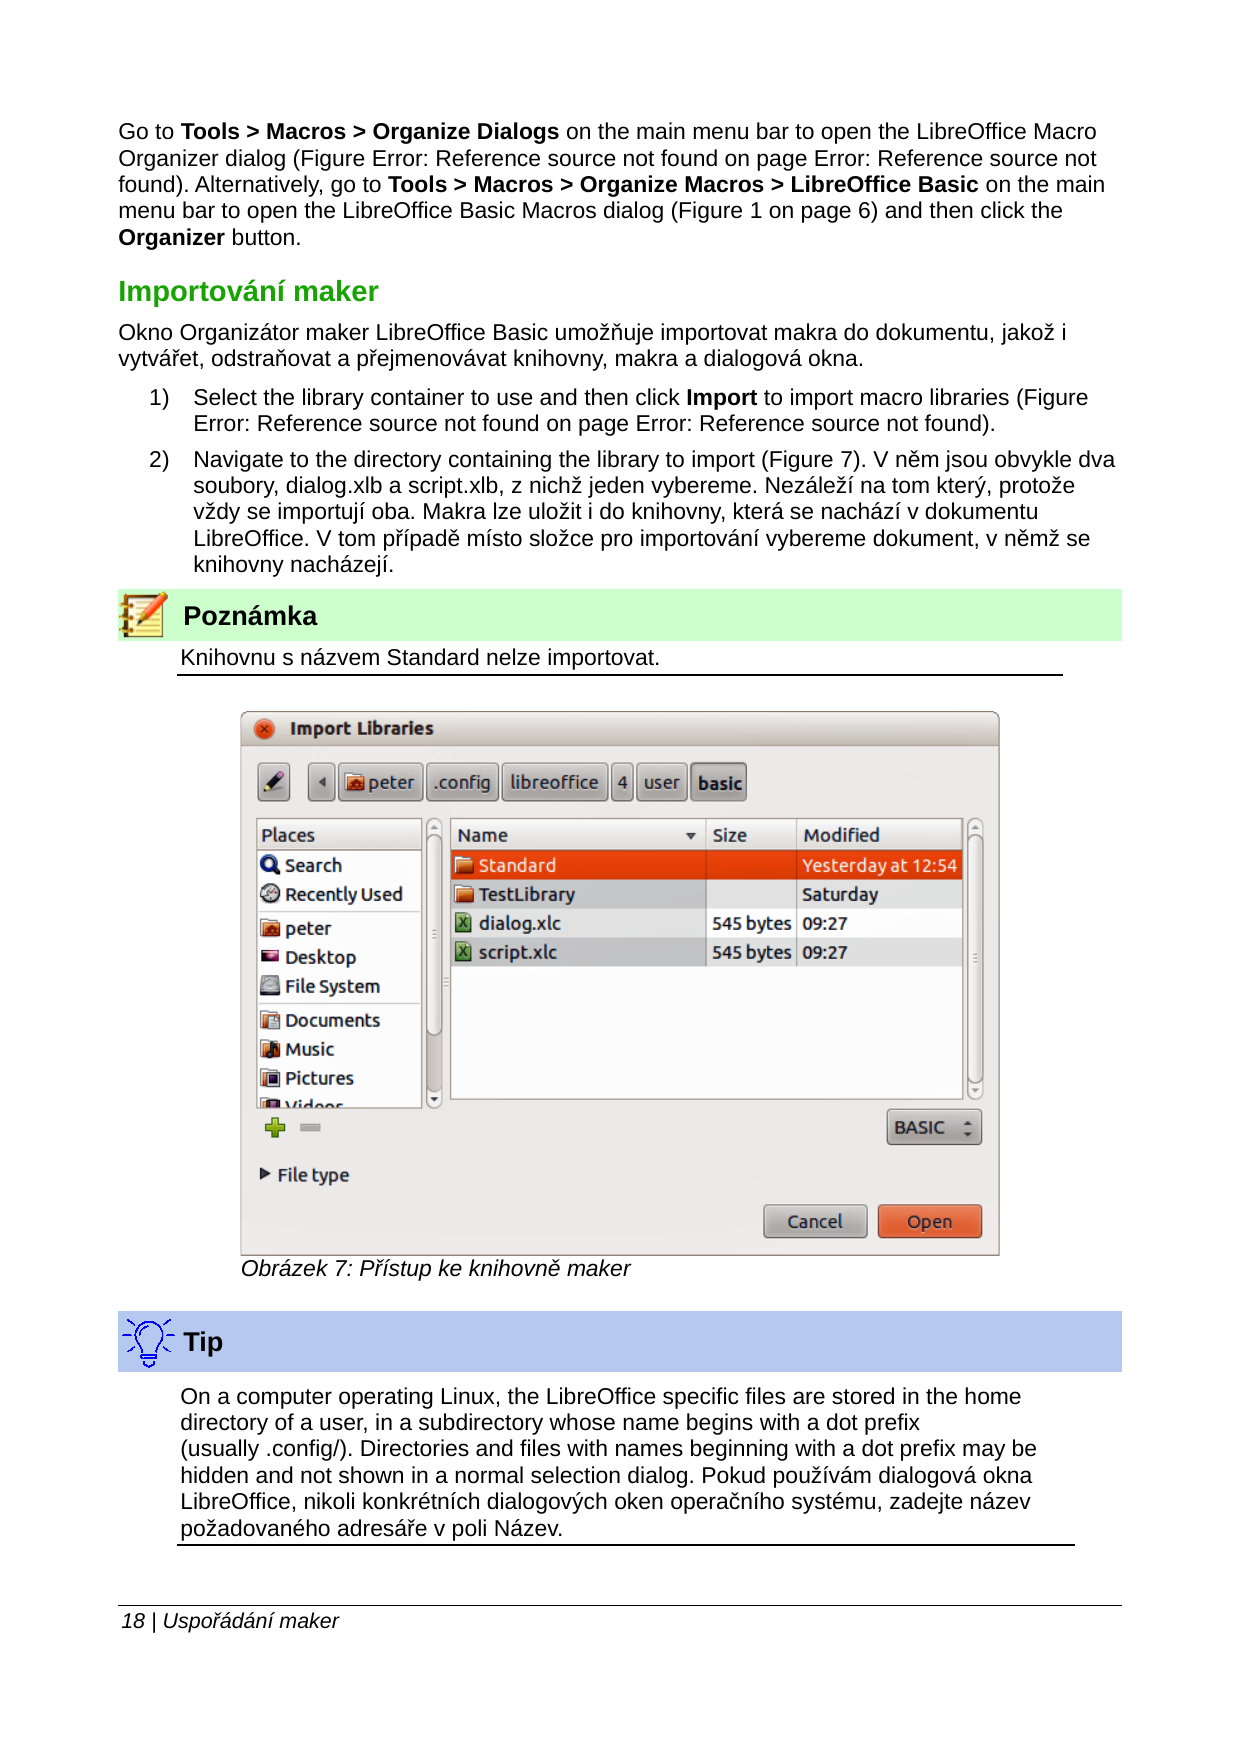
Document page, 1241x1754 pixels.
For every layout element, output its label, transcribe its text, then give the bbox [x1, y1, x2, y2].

text Obrázek 7: Přístup ke knihovně maker [241, 1256, 1000, 1282]
subtitle Importování maker [118, 273, 1122, 307]
picture [240, 711, 1000, 1256]
list Select the library container to use and then click Import to import macro libraries (Figure Error: Reference source not found on page Error: Reference source not found). [169, 384, 1122, 437]
picture [119, 590, 170, 641]
text Go to Tools > Macros > Organize Dialogs on the main menu bar to open the LibreOffice Macro Organizer dialog (Figure Error: Reference source not found on page Error: Reference source not found). Alternatively, go to Tools > Macros > Organize Macros > LibreOffice Basic on the main menu bar to open the LibreOffice Basic Macros dialog (Figure 1 on page 5) and then click the Organizer button. [118, 118, 1122, 250]
list Okno Organizátor maker LibreOffice Basic umožňuje importovat makra do dokumentu, jakož i vytvářet, odstraňovat a přejmenovávat knihovny, makra a dialogová okna. [118, 319, 1122, 372]
list Navigate to the directory containing the library to import (Figure 7). V něm jsou obvykle dva soubory, dialog.xlb a script.xlb, z nichž jeden vybereme. Nezáleží na tom který, protože vždy se importují oba. Makra lze uložit i do knihovny, která se nachází v dokumentu LibreOffice. V tom případě místo složce pro importování vybereme dokument, v němž se knihovny nacházejí. [169, 446, 1122, 577]
picture [119, 1311, 179, 1372]
subtitle Tip [179, 1311, 1122, 1372]
text Knihovnu s názvem Standard nelze importovat. [177, 641, 1063, 674]
subtitle Poznámka [118, 597, 1122, 637]
text On a computer operating Linux, the LibreOffice specific files are stored in the home directory of a user, in a subdirectory whose name begins with a dot prefix (usually .config/). Directories and files with names beginning with a dot prefix may be hidden and not shown in a normal selection dialog. Pokud používám dialogová okna LibreOffice, nikoli konkrétních dialogových oken operačního systému, zadejte název požadovaného adresáře v poli Název. [177, 1380, 1075, 1544]
